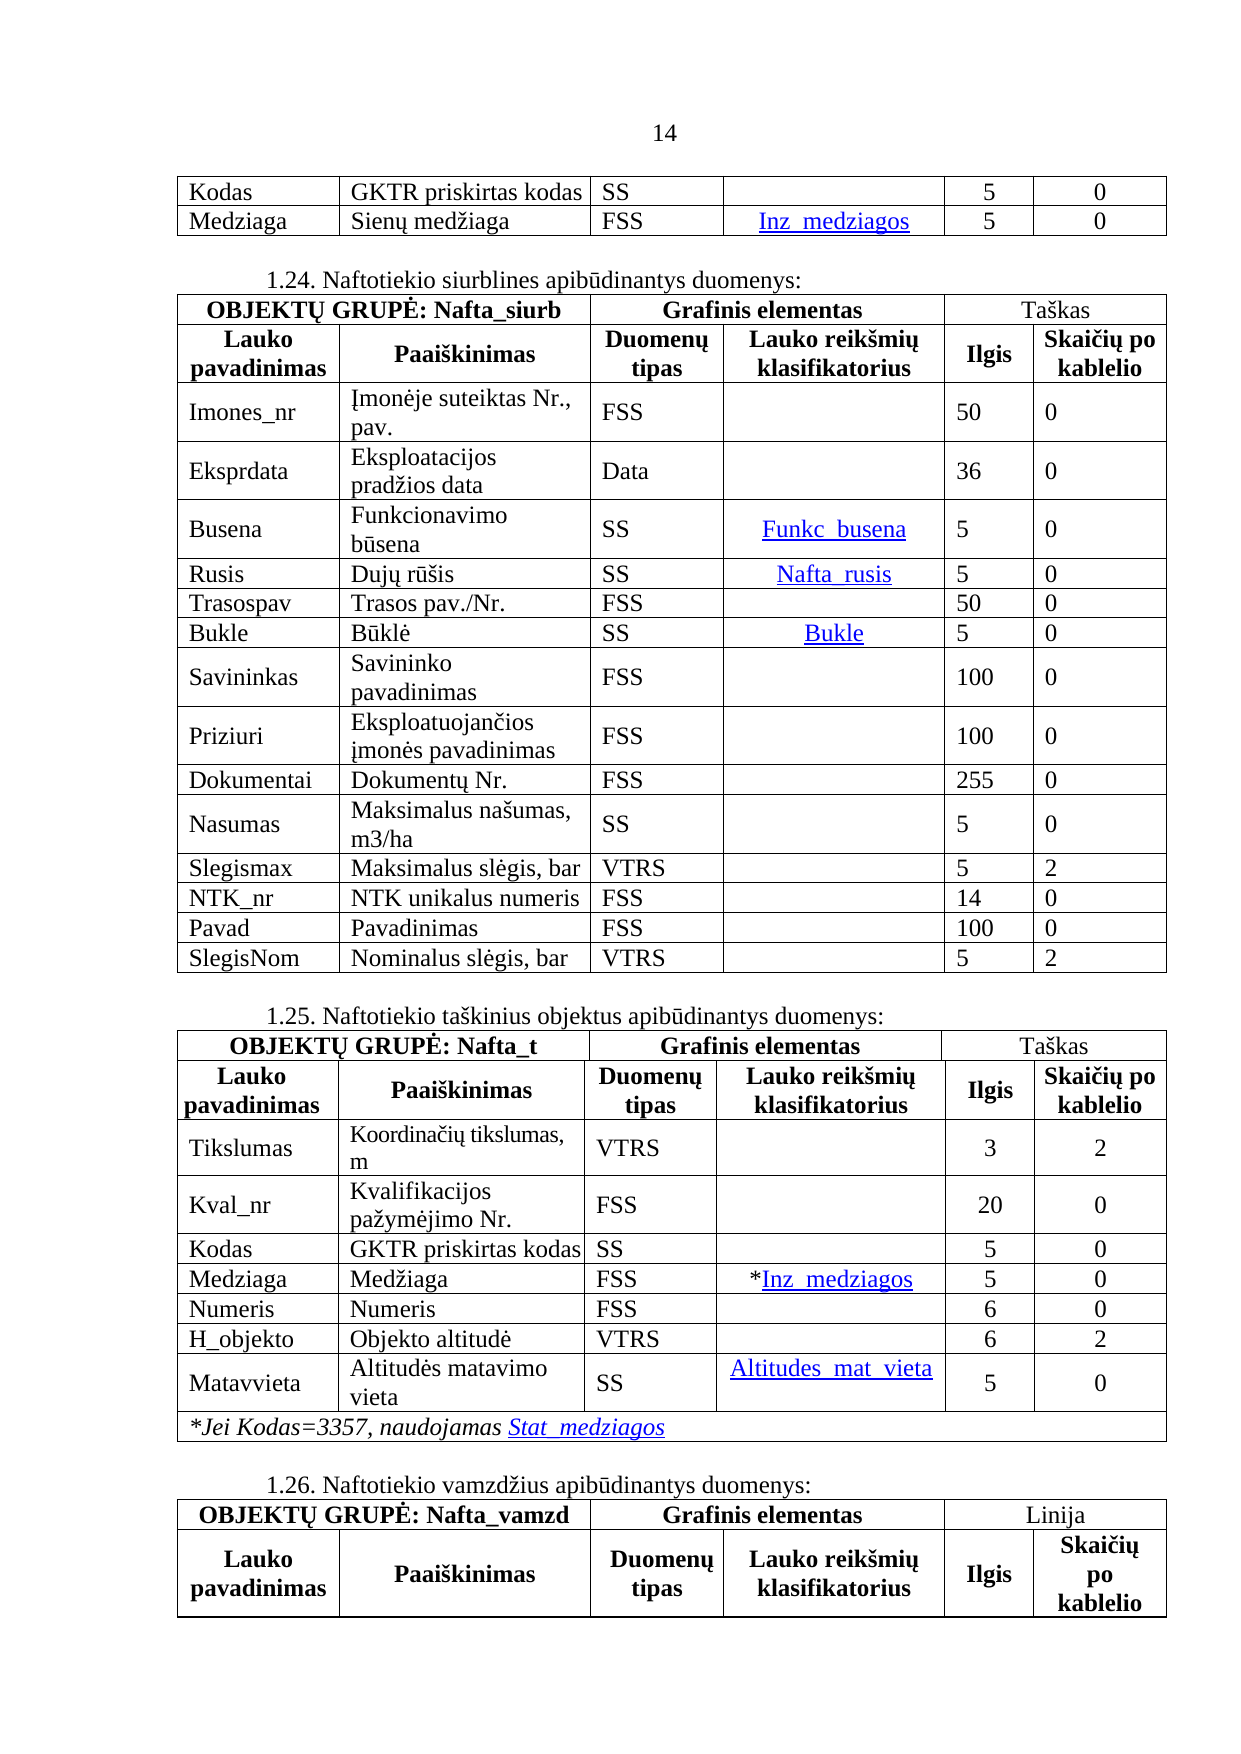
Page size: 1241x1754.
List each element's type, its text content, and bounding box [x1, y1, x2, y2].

table_cell FSS [591, 883, 723, 912]
table_cell Kval_nr [178, 1176, 338, 1233]
table_cell 0 [1035, 1354, 1166, 1411]
table_cell Busena [178, 500, 339, 558]
table_cell Trasos pav./Nr. [340, 589, 590, 617]
table_cell [724, 383, 944, 441]
text 1.24. Naftotiekio siurblines apibūdinantys duomenys: [177, 265, 1152, 294]
table_cell 0 [1035, 1264, 1166, 1293]
table_cell 5 [945, 177, 1033, 205]
table_cell 0 [1034, 795, 1166, 852]
table_cell 0 [1035, 1294, 1166, 1323]
table_cell Matavvieta [178, 1354, 338, 1411]
table_cell 0 [1034, 648, 1166, 706]
table_cell 2 [1034, 854, 1166, 882]
table_cell SS [591, 500, 723, 558]
table_cell Funkc_busena [724, 500, 944, 558]
table_cell 0 [1034, 177, 1166, 205]
table_cell SS [591, 618, 723, 647]
table_cell Lauko pavadinimas [178, 1530, 339, 1616]
table_cell 0 [1034, 765, 1166, 794]
text 1.26. Naftotiekio vamzdžius apibūdinantys duomenys: [177, 1471, 1152, 1499]
table_cell Būklė [340, 618, 590, 647]
table_cell VTRS [585, 1324, 716, 1352]
table_cell Imones_nr [178, 383, 339, 441]
table_cell 0 [1035, 1234, 1166, 1263]
table_cell Paaiškinimas [340, 325, 590, 382]
table_cell Skaičių po kablelio [1034, 1530, 1166, 1616]
table_cell Duomenų tipas [591, 1530, 723, 1616]
table_cell 0 [1034, 589, 1166, 617]
table_cell 0 [1034, 913, 1166, 942]
table_cell 5 [946, 1234, 1034, 1263]
table_cell 0 [1034, 559, 1166, 587]
table_cell 5 [945, 854, 1033, 882]
table_cell 6 [946, 1324, 1034, 1352]
table_header Taškas [945, 295, 1166, 323]
table_cell Nafta_rusis [724, 559, 944, 587]
table_cell Savininkas [178, 648, 339, 706]
table_cell FSS [591, 913, 723, 942]
table_cell 100 [945, 707, 1033, 764]
table_cell 0 [1034, 883, 1166, 912]
table_cell [717, 1294, 945, 1323]
table_header Grafinis elementas [590, 1031, 941, 1060]
table_cell Maksimalus našumas, m3/ha [340, 795, 590, 852]
table_cell Skaičių po kablelio [1035, 1061, 1166, 1118]
table_cell Skaičių po kablelio [1034, 325, 1166, 382]
table_cell 3 [946, 1120, 1034, 1175]
table_cell [724, 177, 944, 205]
table_cell Priziuri [178, 707, 339, 764]
table_cell [724, 648, 944, 706]
table_header Taškas [942, 1031, 1166, 1060]
table_cell Funkcionavimo būsena [340, 500, 590, 558]
table_cell Duomenų tipas [585, 1061, 716, 1118]
table_cell VTRS [585, 1120, 716, 1175]
table_header OBJEKTŲ GRUPĖ: Nafta_vamzd [178, 1500, 590, 1529]
table_cell Koordinačių tikslumas, m [339, 1120, 584, 1175]
table_cell FSS [591, 206, 723, 235]
table_cell 5 [945, 618, 1033, 647]
table_cell [724, 883, 944, 912]
table_cell Sienų medžiaga [340, 206, 590, 235]
table_cell Tikslumas [178, 1120, 338, 1175]
table_cell Kvalifikacijos pažymėjimo Nr. [339, 1176, 584, 1233]
table_cell Nasumas [178, 795, 339, 852]
table_cell FSS [591, 589, 723, 617]
table_cell Medžiaga [339, 1264, 584, 1293]
table_cell SS [585, 1354, 716, 1411]
table_cell [717, 1176, 945, 1233]
table_cell FSS [591, 383, 723, 441]
table_cell Pavadinimas [340, 913, 590, 942]
table_cell Pavad [178, 913, 339, 942]
table_cell 100 [945, 648, 1033, 706]
table_cell *Inz_medziagos [717, 1264, 945, 1293]
table_cell Paaiškinimas [339, 1061, 584, 1118]
table_cell VTRS [591, 943, 723, 972]
table_cell 5 [946, 1264, 1034, 1293]
table_cell Paaiškinimas [340, 1530, 590, 1616]
table_cell FSS [585, 1264, 716, 1293]
table_cell Lauko reikšmių klasifikatorius [724, 1530, 944, 1616]
table_cell Lauko pavadinimas [178, 325, 339, 382]
table_cell NTK unikalus numeris [340, 883, 590, 912]
table_cell 6 [946, 1294, 1034, 1323]
table_header Grafinis elementas [591, 295, 944, 323]
table_cell Bukle [724, 618, 944, 647]
table_cell Altitudės matavimo vieta [339, 1354, 584, 1411]
table_cell Numeris [339, 1294, 584, 1323]
table_cell Objekto altitudė [339, 1324, 584, 1352]
table_cell [724, 707, 944, 764]
table_cell [724, 854, 944, 882]
table_cell Nominalus slėgis, bar [340, 943, 590, 972]
table_cell Altitudes_mat_vieta [717, 1354, 945, 1411]
table_cell 5 [946, 1354, 1034, 1411]
table_cell [724, 765, 944, 794]
table_cell Ilgis [946, 1061, 1034, 1118]
table_cell 2 [1035, 1324, 1166, 1352]
table_cell 2 [1035, 1120, 1166, 1175]
table_cell 0 [1034, 206, 1166, 235]
table_cell SS [591, 795, 723, 852]
table_cell NTK_nr [178, 883, 339, 912]
table_cell FSS [591, 707, 723, 764]
table_cell 255 [945, 765, 1033, 794]
table_cell SS [591, 559, 723, 587]
table_cell Kodas [178, 177, 339, 205]
table_cell 5 [945, 559, 1033, 587]
table_cell H_objekto [178, 1324, 338, 1352]
table_cell SlegisNom [178, 943, 339, 972]
table_cell GKTR priskirtas kodas [340, 177, 590, 205]
table_cell 5 [945, 500, 1033, 558]
table_cell Dokumentai [178, 765, 339, 794]
table_cell SS [591, 177, 723, 205]
table_cell Eksprdata [178, 442, 339, 499]
table_cell 5 [945, 943, 1033, 972]
table_cell Dokumentų Nr. [340, 765, 590, 794]
table_cell *Jei Kodas=3357, naudojamas Stat_medziagos [178, 1412, 1166, 1441]
table_cell [717, 1324, 945, 1352]
table_cell Lauko reikšmių klasifikatorius [717, 1061, 945, 1118]
table_cell Medziaga [178, 1264, 338, 1293]
table_cell 14 [945, 883, 1033, 912]
table_cell 50 [945, 589, 1033, 617]
table_cell FSS [591, 765, 723, 794]
table_cell GKTR priskirtas kodas [339, 1234, 584, 1263]
table_cell 0 [1035, 1176, 1166, 1233]
table_cell 0 [1034, 618, 1166, 647]
table_cell FSS [591, 648, 723, 706]
table_cell [724, 913, 944, 942]
table_cell 100 [945, 913, 1033, 942]
table_cell 0 [1034, 442, 1166, 499]
table_cell [724, 943, 944, 972]
table_cell FSS [585, 1176, 716, 1233]
table_cell Eksploatacijos pradžios data [340, 442, 590, 499]
table_cell Lauko pavadinimas [178, 1061, 338, 1118]
table_header Grafinis elementas [591, 1500, 944, 1529]
table_cell Dujų rūšis [340, 559, 590, 587]
table_cell Maksimalus slėgis, bar [340, 854, 590, 882]
table_cell Eksploatuojančios įmonės pavadinimas [340, 707, 590, 764]
table_cell [724, 795, 944, 852]
table_header Linija [945, 1500, 1166, 1529]
table_cell Trasospav [178, 589, 339, 617]
table_cell 36 [945, 442, 1033, 499]
table_cell SS [585, 1234, 716, 1263]
table_cell [724, 589, 944, 617]
table_cell Ilgis [945, 1530, 1033, 1616]
table_cell Medziaga [178, 206, 339, 235]
table_cell Duomenų tipas [591, 325, 723, 382]
table_header OBJEKTŲ GRUPĖ: Nafta_siurb [178, 295, 590, 323]
table_cell Rusis [178, 559, 339, 587]
table_cell Numeris [178, 1294, 338, 1323]
table_cell Lauko reikšmių klasifikatorius [724, 325, 944, 382]
table_cell 50 [945, 383, 1033, 441]
table_cell FSS [585, 1294, 716, 1323]
table_cell Slegismax [178, 854, 339, 882]
table_cell 2 [1034, 943, 1166, 972]
table_header OBJEKTŲ GRUPĖ: Nafta_t [178, 1031, 589, 1060]
table_cell [717, 1234, 945, 1263]
table_cell Kodas [178, 1234, 338, 1263]
table_cell 0 [1034, 383, 1166, 441]
table_cell [717, 1120, 945, 1175]
table_cell VTRS [591, 854, 723, 882]
table_cell 5 [945, 795, 1033, 852]
text 1.25. Naftotiekio taškinius objektus apibūdinantys duomenys: [177, 1001, 1152, 1030]
table_cell Savininko pavadinimas [340, 648, 590, 706]
table_cell Ilgis [945, 325, 1033, 382]
table_cell [724, 442, 944, 499]
table_cell 0 [1034, 500, 1166, 558]
table_cell Inz_medziagos [724, 206, 944, 235]
table_cell Įmonėje suteiktas Nr., pav. [340, 383, 590, 441]
table_cell 5 [945, 206, 1033, 235]
table_cell Data [591, 442, 723, 499]
table_cell 0 [1034, 707, 1166, 764]
table_cell Bukle [178, 618, 339, 647]
table_cell 20 [946, 1176, 1034, 1233]
